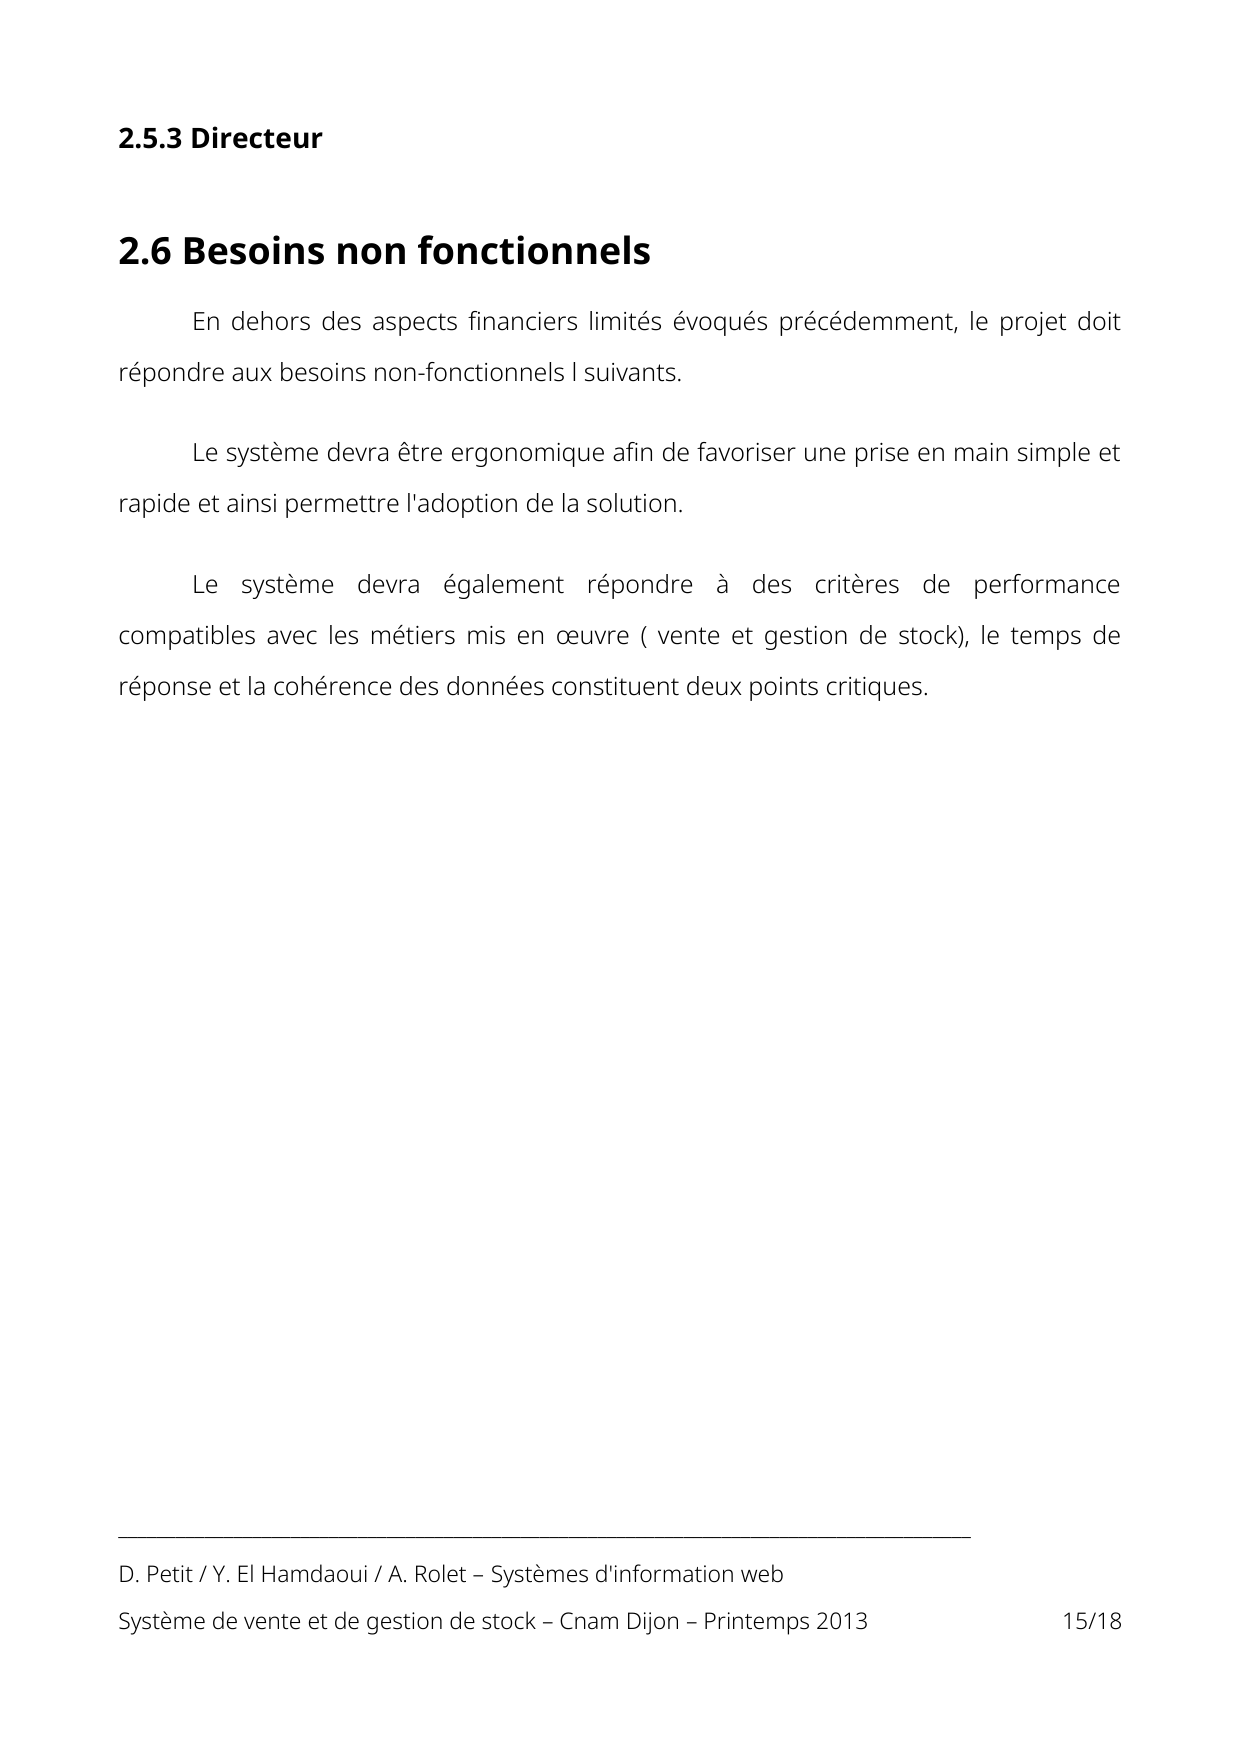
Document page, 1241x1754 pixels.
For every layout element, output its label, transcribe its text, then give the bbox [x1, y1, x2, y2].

subtitle Directeur [118, 118, 1122, 156]
text En dehors des aspects financiers limités évoqués précédemment, le projet doit répondre aux besoins non-fonctionnels l suivants. [118, 303, 1122, 388]
text Le système devra être ergonomique afin de favoriser une prise en main simple et rapide et ainsi permettre l'adoption de la solution. [118, 435, 1122, 520]
text Le système devra également répondre à des critères de performance compatibles avec les métiers mis en œuvre ( vente et gestion de stock), le temps de réponse et la cohérence des données constituent deux points critiques. [118, 566, 1122, 703]
subtitle Besoins non fonctionnels [118, 224, 1122, 275]
